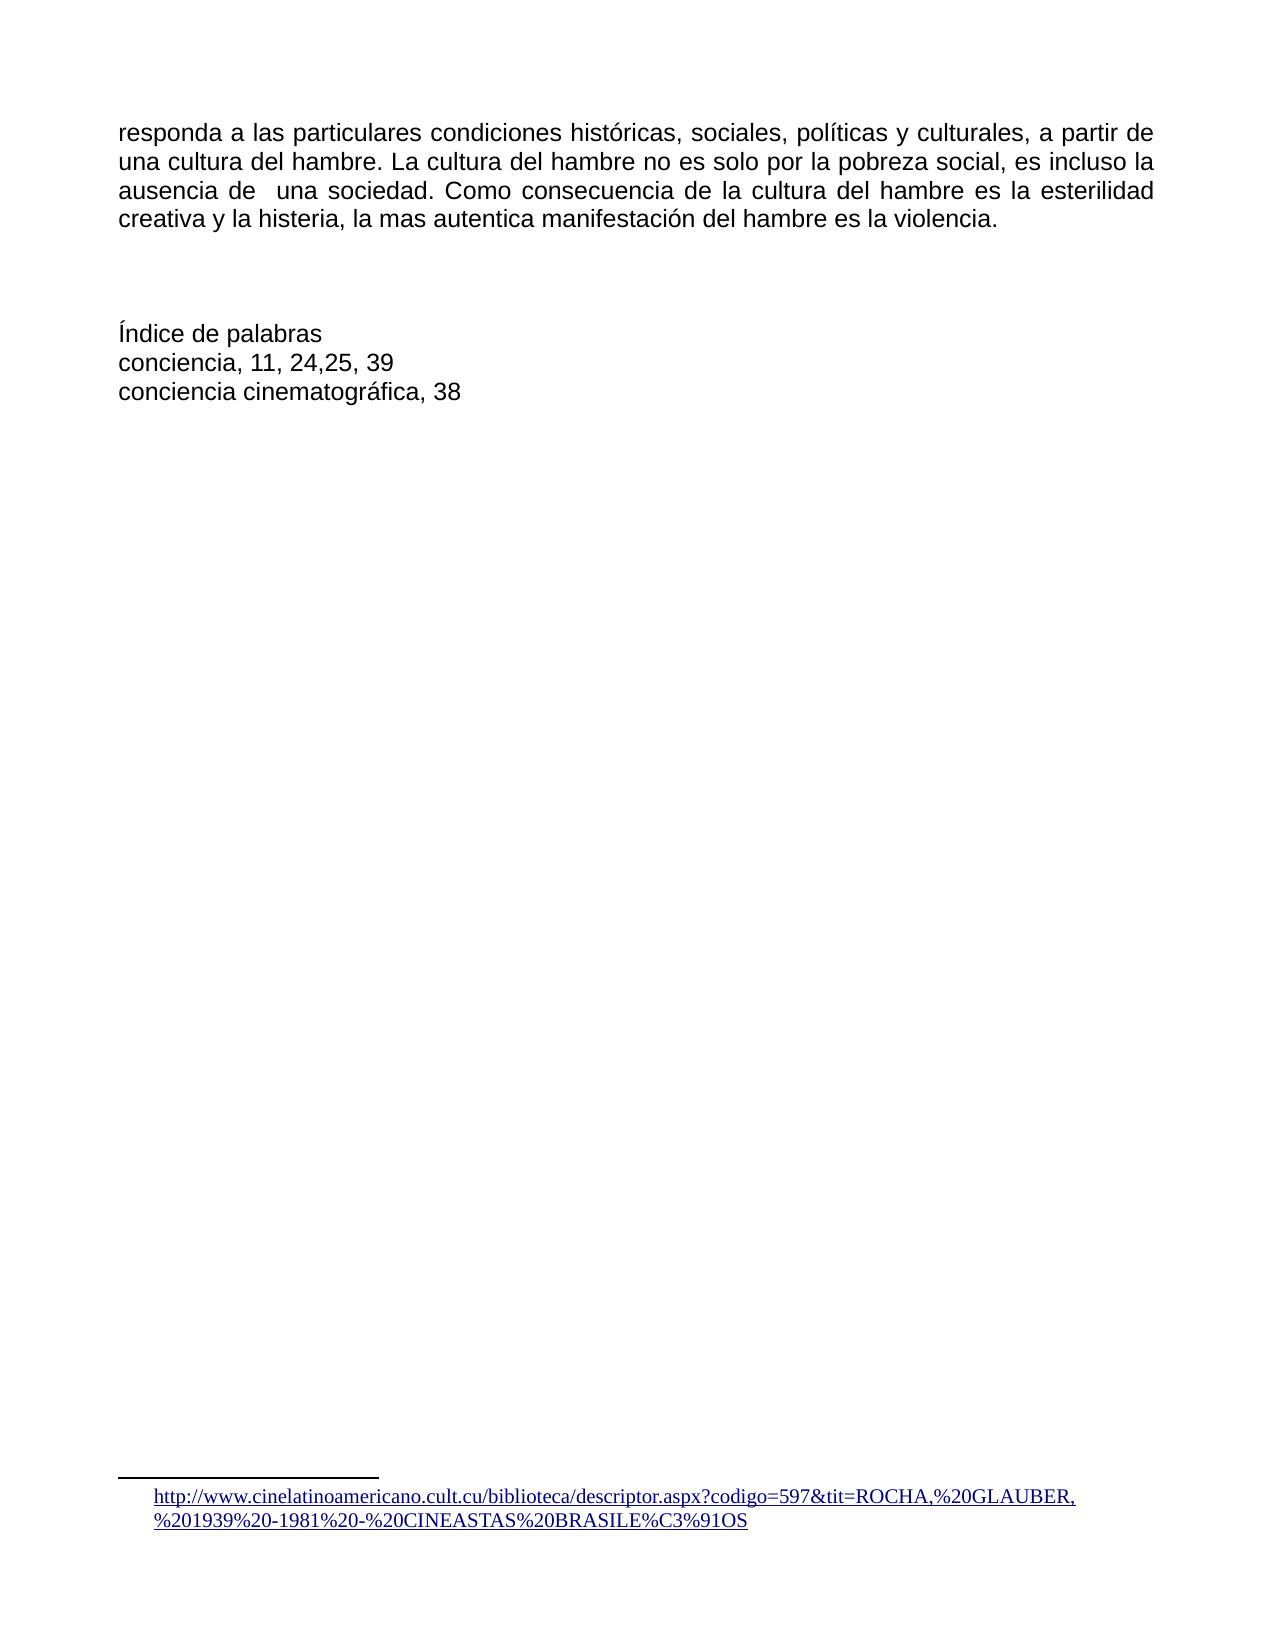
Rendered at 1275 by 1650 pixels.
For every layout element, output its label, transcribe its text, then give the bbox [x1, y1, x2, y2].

text conciencia, 11, 24,25, 39 [118, 348, 1157, 377]
text Índice de palabras [118, 319, 1157, 348]
text responda a las particulares condiciones históricas, sociales, políticas y culturales, a partir de una cultura del hambre. La cultura del hambre no es solo por la pobreza social, es incluso la ausencia de una sociedad. Como consecuencia de la cultura del hambre es la esterilidad creativa y la histeria, la mas autentica manifestación del hambre es la violencia. [118, 118, 1157, 233]
text conciencia cinematográfica, 38 [118, 377, 1157, 406]
text http://www.cinelatinoamericano.cult.cu/biblioteca/descriptor.aspx?codigo=597&tit=ROCHA,%20GLAUBER,%201939%20-1981%20-%20CINEASTAS%20BRASILE%C3%91OS [118, 1484, 1157, 1532]
